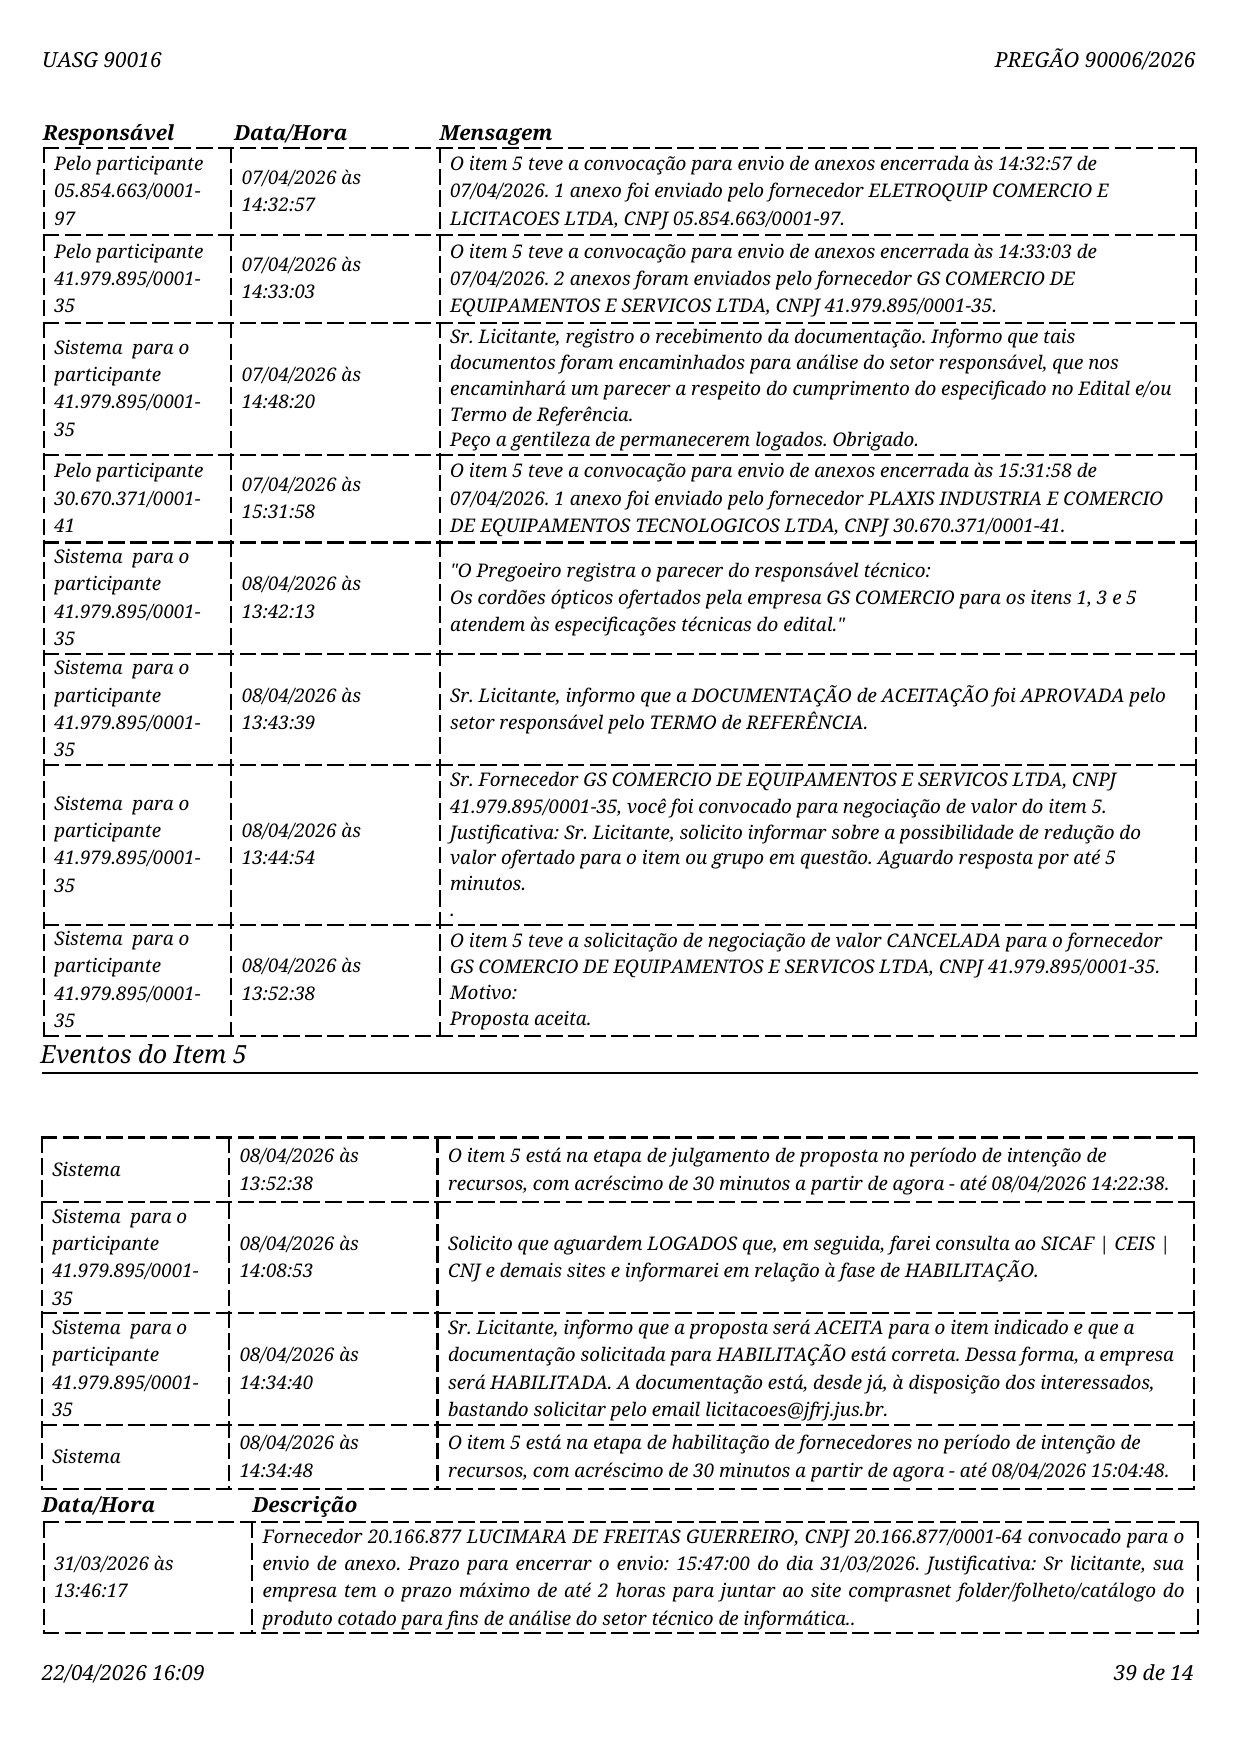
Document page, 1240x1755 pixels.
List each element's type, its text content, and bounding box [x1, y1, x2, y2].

table_cell Pelo participante 30.670.371/0001-41 [44, 454, 231, 541]
table_cell Pelo participante 41.979.895/0001-35 [44, 234, 231, 322]
table_cell Sr. Licitante, registro o recebimento da documentação. Informo que tais documentos foram encaminhados para análise do setor responsável, que nos encaminhará um parecer a respeito do cumprimento do especificado no Edital e/ou Termo de Referência. Peço a gentileza de permanecerem logados. Obrigado. [440, 322, 1196, 454]
table_cell 08/04/2026 às 14:08:53 [229, 1201, 437, 1312]
text Eventos do Item 5 [40, 1037, 1196, 1071]
table_cell O item 5 teve a convocação para envio de anexos encerrada às 14:32:57 de 07/04/2026. 1 anexo foi enviado pelo fornecedor ELETROQUIP COMERCIO E LICITACOES LTDA, CNPJ 05.854.663/0001-97. [440, 147, 1196, 234]
table_cell 07/04/2026 às 14:33:03 [231, 234, 439, 322]
table_cell Sistema [42, 1424, 229, 1488]
table_header 08/04/2026 às 13:52:38 [229, 1136, 437, 1201]
table_cell 07/04/2026 às 14:48:20 [231, 322, 439, 454]
table_cell O item 5 está na etapa de habilitação de fornecedores no período de intenção de recursos, com acréscimo de 30 minutos a partir de agora - até 08/04/2026 15:04:48. [438, 1424, 1194, 1488]
table_cell Sistema para o participante 41.979.895/0001-35 [44, 541, 231, 653]
table_cell O item 5 teve a convocação para envio de anexos encerrada às 14:33:03 de 07/04/2026. 2 anexos foram enviados pelo fornecedor GS COMERCIO DE EQUIPAMENTOS E SERVICOS LTDA, CNPJ 41.979.895/0001-35. [440, 234, 1196, 322]
table_cell 07/04/2026 às 14:32:57 [231, 147, 439, 234]
subtitle Data/Hora Descrição [42, 1490, 1196, 1519]
table_header Fornecedor 20.166.877 LUCIMARA DE FREITAS GUERREIRO, CNPJ 20.166.877/0001-64 convocado para o envio de anexo. Prazo para encerrar o envio: 15:47:00 do dia 31/03/2026. Justificativa: Sr licitante, sua empresa tem o prazo máximo de até 2 horas para juntar ao site comprasnet folder/folheto/catálogo do produto cotado para fins de análise do setor técnico de informática.. [252, 1521, 1198, 1632]
table_header 31/03/2026 às 13:46:17 [44, 1521, 252, 1632]
table_cell 08/04/2026 às 13:44:54 [231, 764, 439, 923]
table_cell Sr. Fornecedor GS COMERCIO DE EQUIPAMENTOS E SERVICOS LTDA, CNPJ 41.979.895/0001-35, você foi convocado para negociação de valor do item 5. Justificativa: Sr. Licitante, solicito informar sobre a possibilidade de redução do valor ofertado para o item ou grupo em questão. Aguardo resposta por até 5 minutos. . [440, 764, 1196, 923]
table_cell Sistema para o participante 41.979.895/0001-35 [44, 322, 231, 454]
table_cell Sr. Licitante, informo que a DOCUMENTAÇÃO de ACEITAÇÃO foi APROVADA pelo setor responsável pelo TERMO de REFERÊNCIA. [440, 653, 1196, 764]
table_cell Sistema para o participante 41.979.895/0001-35 [44, 653, 231, 764]
table_cell O item 5 teve a solicitação de negociação de valor CANCELADA para o fornecedor GS COMERCIO DE EQUIPAMENTOS E SERVICOS LTDA, CNPJ 41.979.895/0001-35. Motivo: Proposta aceita. [440, 924, 1196, 1035]
table_cell Pelo participante 05.854.663/0001-97 [44, 147, 231, 234]
table_header O item 5 está na etapa de julgamento de proposta no período de intenção de recursos, com acréscimo de 30 minutos a partir de agora - até 08/04/2026 14:22:38. [438, 1136, 1194, 1201]
table_cell Sr. Licitante, informo que a proposta será ACEITA para o item indicado e que a documentação solicitada para HABILITAÇÃO está correta. Dessa forma, a empresa será HABILITADA. A documentação está, desde já, à disposição dos interessados, bastando solicitar pelo email licitacoes@jfrj.jus.br. [438, 1312, 1194, 1423]
table_cell "O Pregoeiro registra o parecer do responsável técnico: Os cordões ópticos ofertados pela empresa GS COMERCIO para os itens 1, 3 e 5 atendem às especificações técnicas do edital." [440, 541, 1196, 653]
table_cell Sistema para o participante 41.979.895/0001-35 [42, 1312, 229, 1423]
table_cell 08/04/2026 às 14:34:40 [229, 1312, 437, 1423]
table_cell 08/04/2026 às 13:43:39 [231, 653, 439, 764]
table_cell Solicito que aguardem LOGADOS que, em seguida, farei consulta ao SICAF | CEIS | CNJ e demais sites e informarei em relação à fase de HABILITAÇÃO. [438, 1201, 1194, 1312]
table_cell Sistema para o participante 41.979.895/0001-35 [44, 764, 231, 923]
table_cell 08/04/2026 às 13:42:13 [231, 541, 439, 653]
table_cell 08/04/2026 às 14:34:48 [229, 1424, 437, 1488]
table_cell 08/04/2026 às 13:52:38 [231, 924, 439, 1035]
table_cell Sistema para o participante 41.979.895/0001-35 [42, 1201, 229, 1312]
table_cell 07/04/2026 às 15:31:58 [231, 454, 439, 541]
table_cell Sistema para o participante 41.979.895/0001-35 [44, 924, 231, 1035]
table_cell O item 5 teve a convocação para envio de anexos encerrada às 15:31:58 de 07/04/2026. 1 anexo foi enviado pelo fornecedor PLAXIS INDUSTRIA E COMERCIO DE EQUIPAMENTOS TECNOLOGICOS LTDA, CNPJ 30.670.371/0001-41. [440, 454, 1196, 541]
table_header Sistema [42, 1136, 229, 1201]
